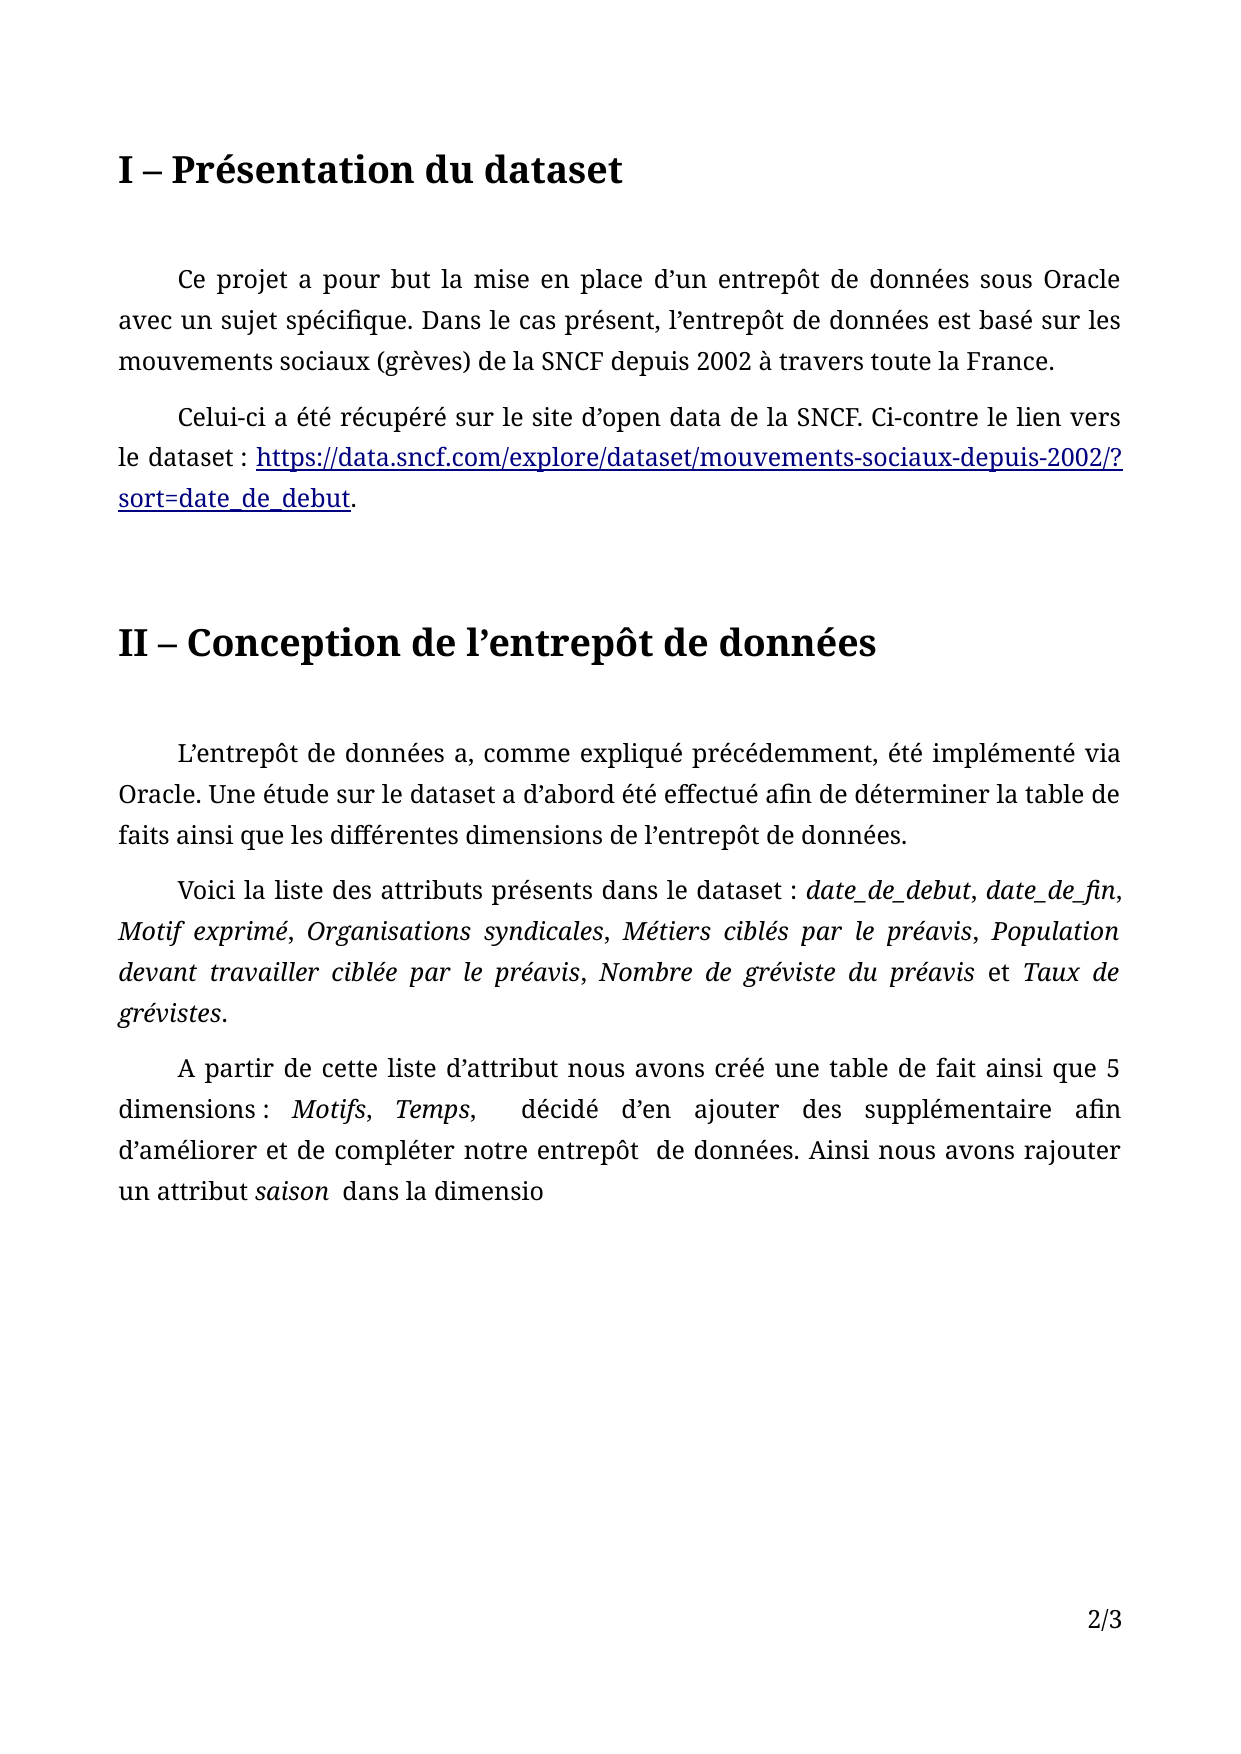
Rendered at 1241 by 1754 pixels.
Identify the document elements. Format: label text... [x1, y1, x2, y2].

text Celui-ci a été récupéré sur le site d’open data de la SNCF. Ci-contre le lien vers le dataset : https://data.sncf.com/explore/dataset/mouvements-sociaux-depuis-2002/?sort=date_de_debut. [118, 399, 1122, 515]
text L’entrepôt de données a, comme expliqué précédemment, été implémenté via Oracle. Une étude sur le dataset a d’abord été effectué afin de déterminer la table de faits ainsi que les différentes dimensions de l’entrepôt de données. [118, 736, 1122, 851]
subtitle II – Conception de l’entrepôt de données [118, 617, 1122, 668]
subtitle I – Présentation du dataset [118, 143, 1122, 194]
text Voici la liste des attributs présents dans le dataset : date_de_debut, date_de_fin, Motif exprimé, Organisations syndicales, Métiers ciblés par le préavis, Population devant travailler ciblée par le préavis, Nombre de gréviste du préavis et Taux de grévistes. [118, 873, 1122, 1029]
text A partir de cette liste d’attribut nous avons créé une table de fait ainsi que 5 dimensions : Motifs, Temps, décidé d’en ajouter des supplémentaire afin d’améliorer et de compléter notre entrepôt de données. Ainsi nous avons rajouter un attribut saison dans la dimensio [118, 1051, 1122, 1207]
text Ce projet a pour but la mise en place d’un entrepôt de données sous Oracle avec un sujet spécifique. Dans le cas présent, l’entrepôt de données est basé sur les mouvements sociaux (grèves) de la SNCF depuis 2002 à travers toute la France. [118, 262, 1122, 378]
